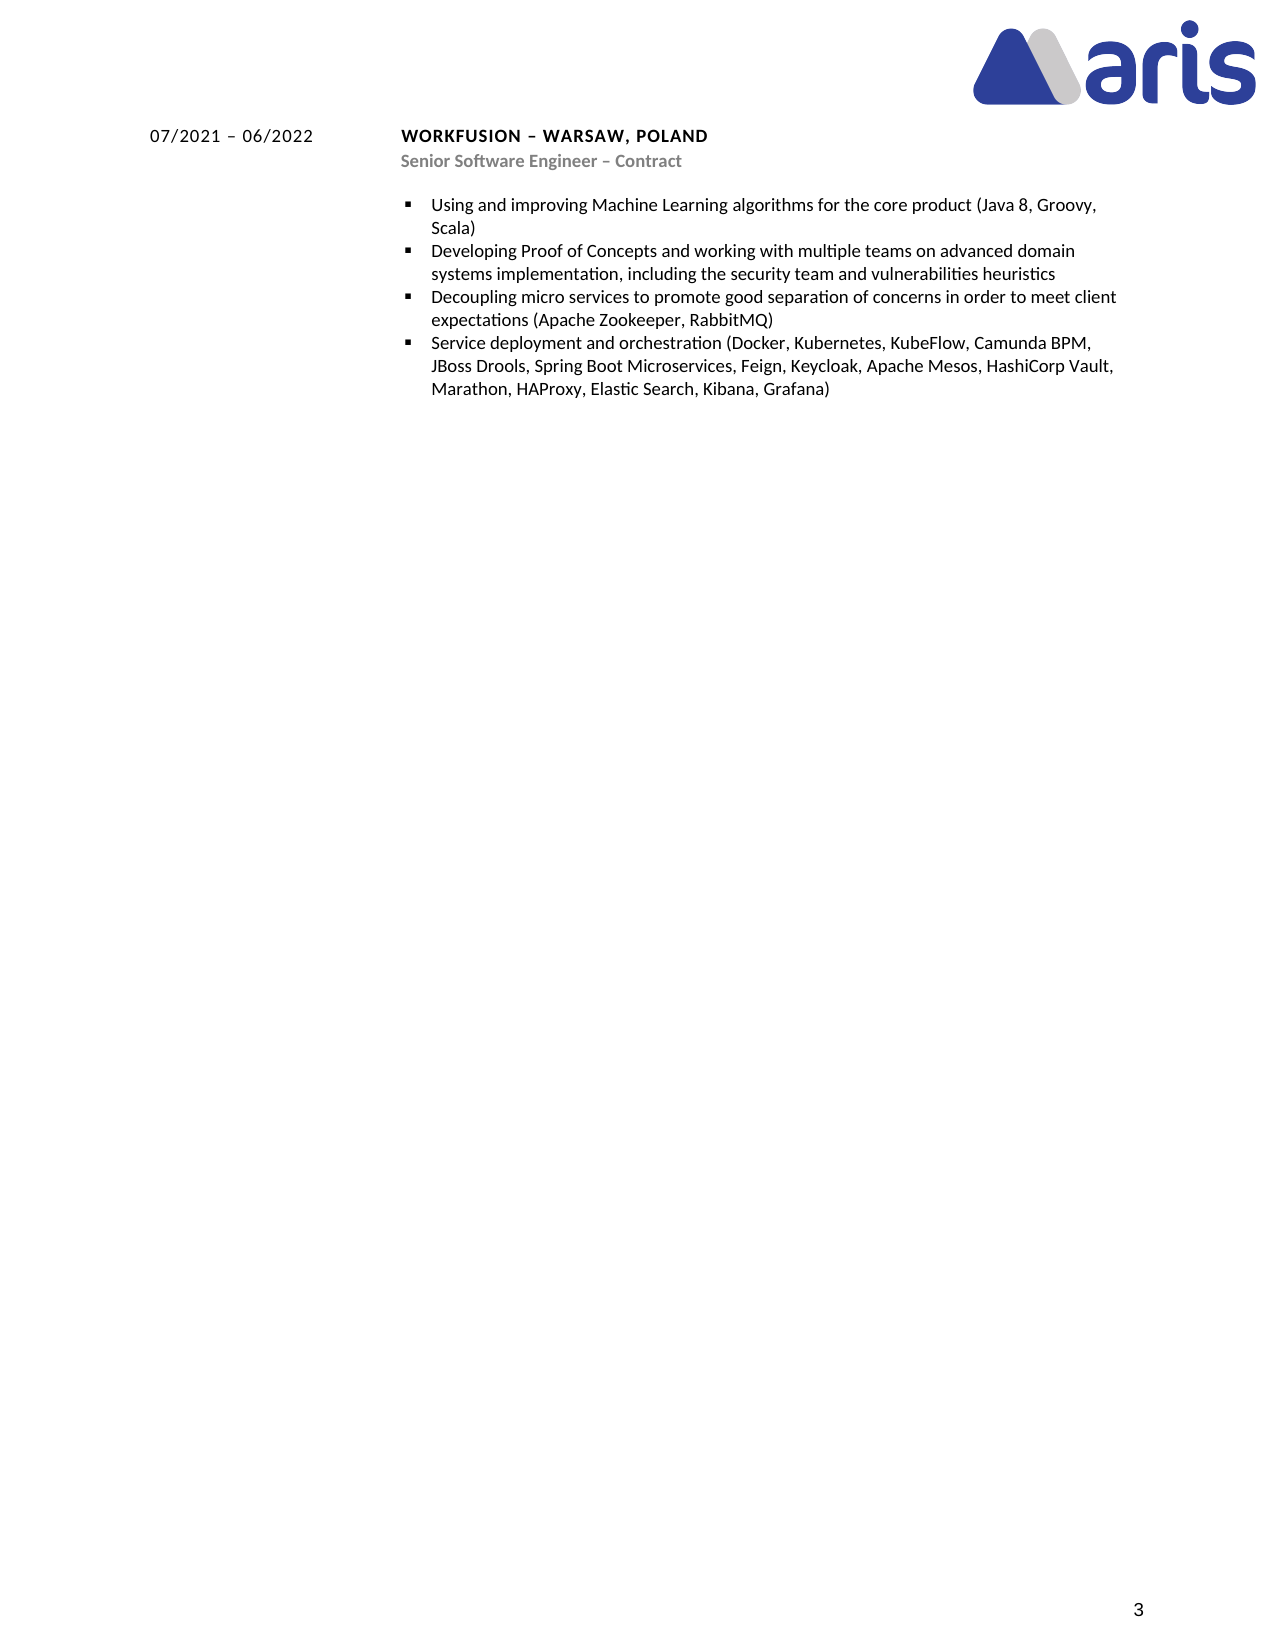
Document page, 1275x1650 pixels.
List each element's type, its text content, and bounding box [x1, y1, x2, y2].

picture [973, 20, 1256, 105]
list Service deployment and orchestration (Docker, Kubernetes, KubeFlow, Camunda BPM, JBoss Drools, Spring Boot Microservices, Feign, Keycloak, Apache Mesos, HashiCorp Vault, Marathon, HAProxy, Elastic Search, Kibana, Grafana) [404, 331, 1125, 399]
text Senior Software Engineer – Contract [150, 147, 1125, 172]
text 07/2021 – 06/2022 WorkFusion – Warsaw, Poland [150, 124, 1125, 147]
list Developing Proof of Concepts and working with multiple teams on advanced domain systems implementation, including the security team and vulnerabilities heuristics [404, 239, 1125, 285]
list Decoupling micro services to promote good separation of concerns in order to meet client expectations (Apache Zookeeper, RabbitMQ) [404, 285, 1125, 331]
list Using and improving Machine Learning algorithms for the core product (Java 8, Groovy, Scala) [404, 193, 1125, 239]
